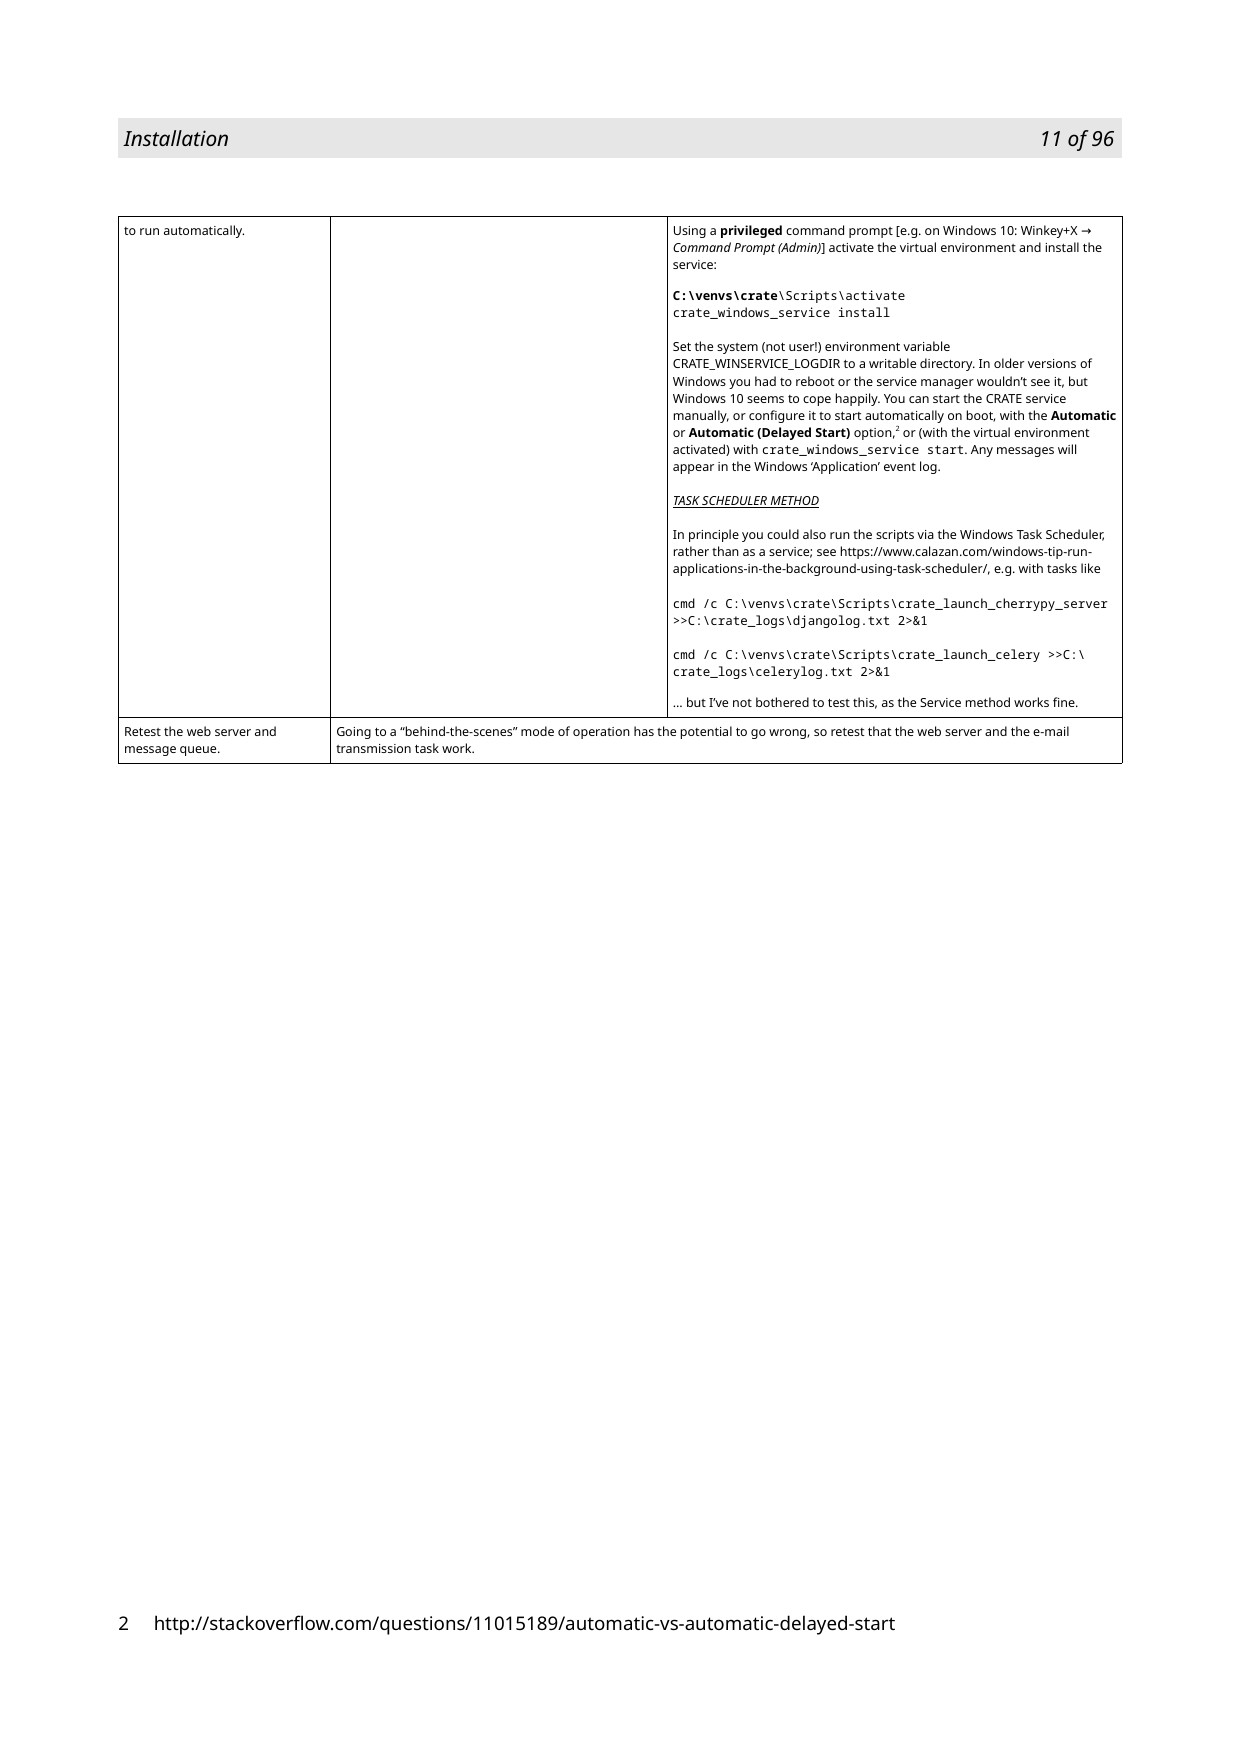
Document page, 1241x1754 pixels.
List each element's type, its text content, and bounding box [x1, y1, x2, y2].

table_cell Going to a “behind-the-scenes” mode of operation has the potential to go wrong, so retest that the web server and the e-mail transmission task work. [331, 718, 1122, 763]
table_cell [331, 217, 667, 717]
table_cell Using a privileged command prompt [e.g. on Windows 10: Winkey+X → Command Prompt (Admin)] activate the virtual environment and install the service: C:\venvs\crate\Scripts\activate crate_windows_service install Set the system (not user!) environment variable CRATE_WINSERVICE_LOGDIR to a writable directory. In older versions of Windows you had to reboot or the service manager wouldn’t see it, but Windows 10 seems to cope happily. You can start the CRATE service manually, or configure it to start automatically on boot, with the Automatic or Automatic (Delayed Start) option, or (with the virtual environment activated) with crate_windows_service start. Any messages will appear in the Windows ‘Application’ event log. TASK SCHEDULER METHOD In principle you could also run the scripts via the Windows Task Scheduler, rather than as a service; see https://www.calazan.com/windows-tip-run-applications-in-the-background-using-task-scheduler/, e.g. with tasks like cmd /c C:\venvs\crate\Scripts\crate_launch_cherrypy_server >>C:\crate_logs\djangolog.txt 2>&1 cmd /c C:\venvs\crate\Scripts\crate_launch_celery >>C:\crate_logs\celerylog.txt 2>&1 … but I’ve not bothered to test this, as the Service method works fine. [668, 217, 1122, 717]
table_cell to run automatically. [119, 217, 330, 717]
table_cell Retest the web server and message queue. [119, 718, 330, 763]
